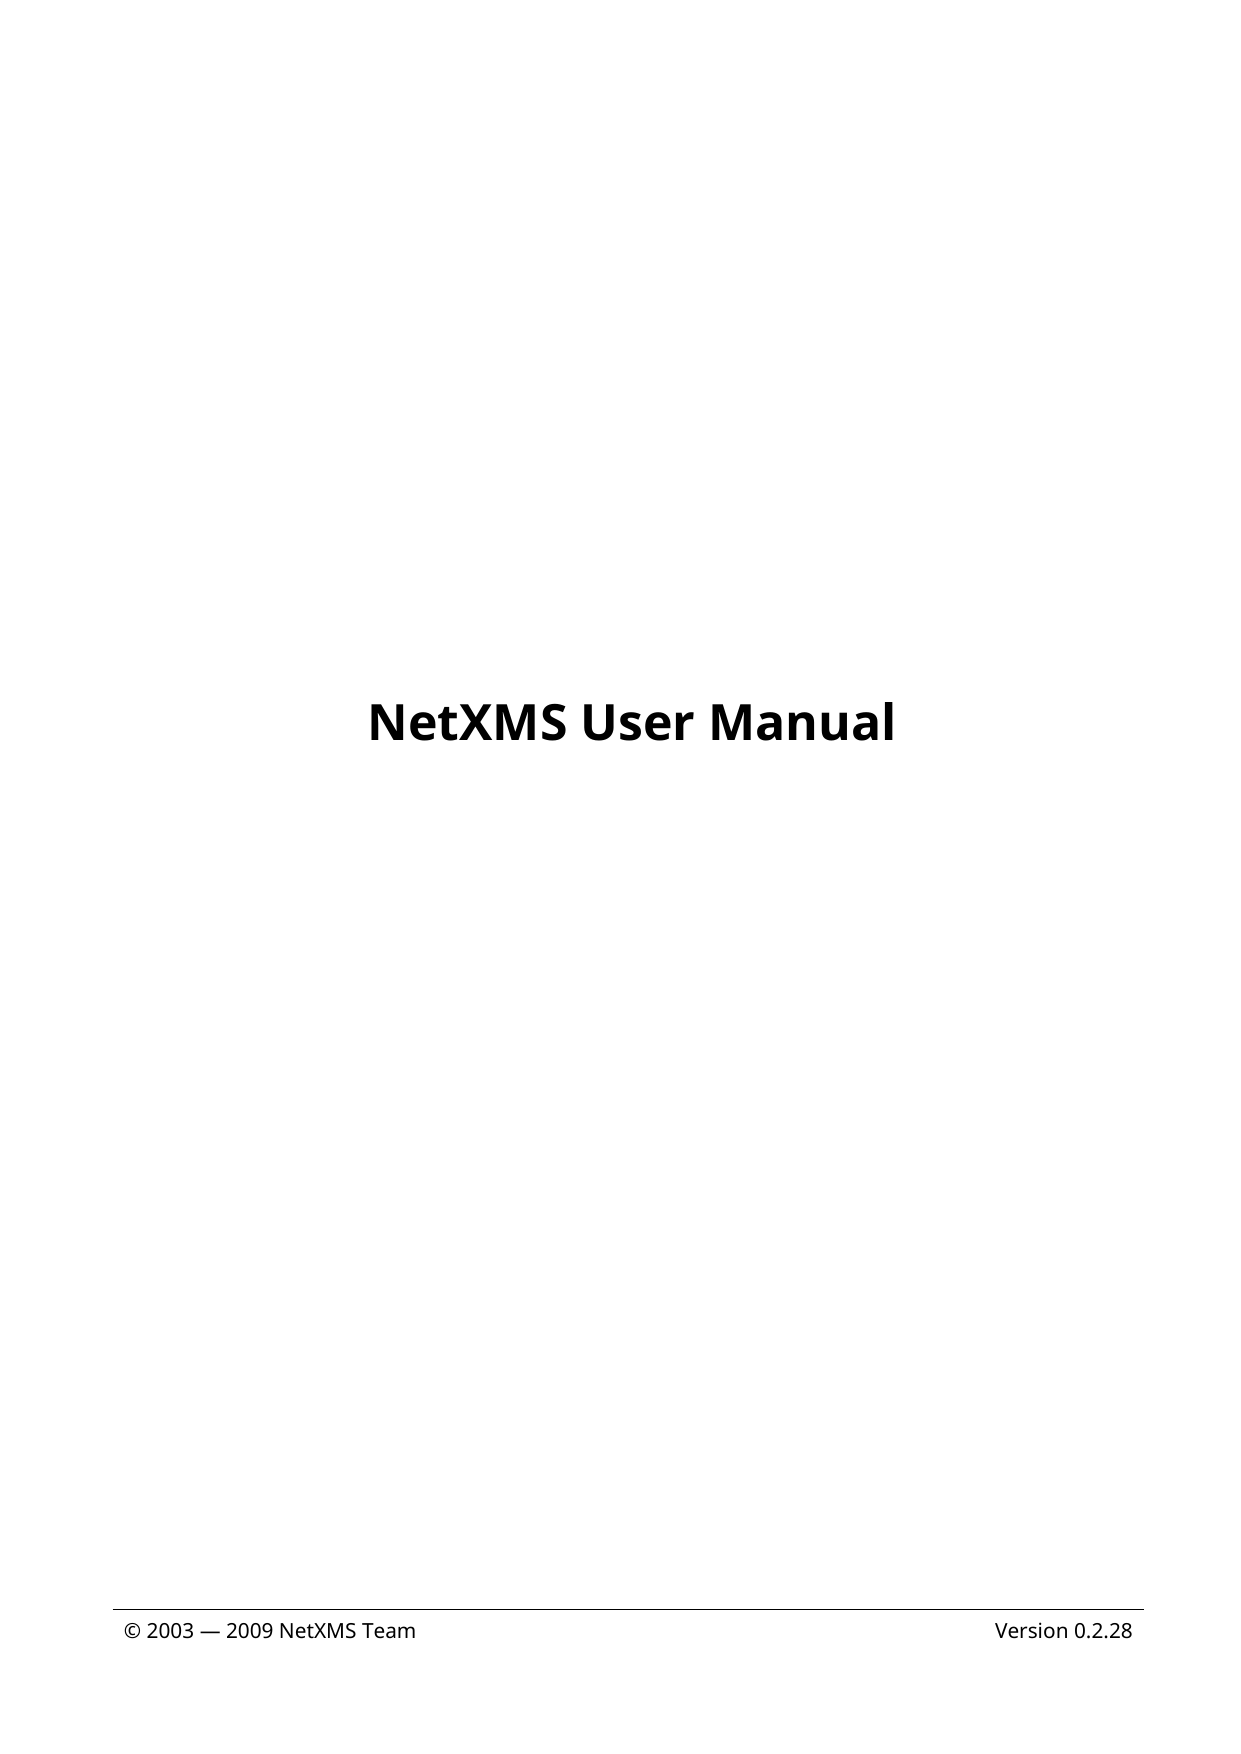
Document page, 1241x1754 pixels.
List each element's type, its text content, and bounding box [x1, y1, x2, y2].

text NetXMS User Manual [112, 687, 1152, 755]
